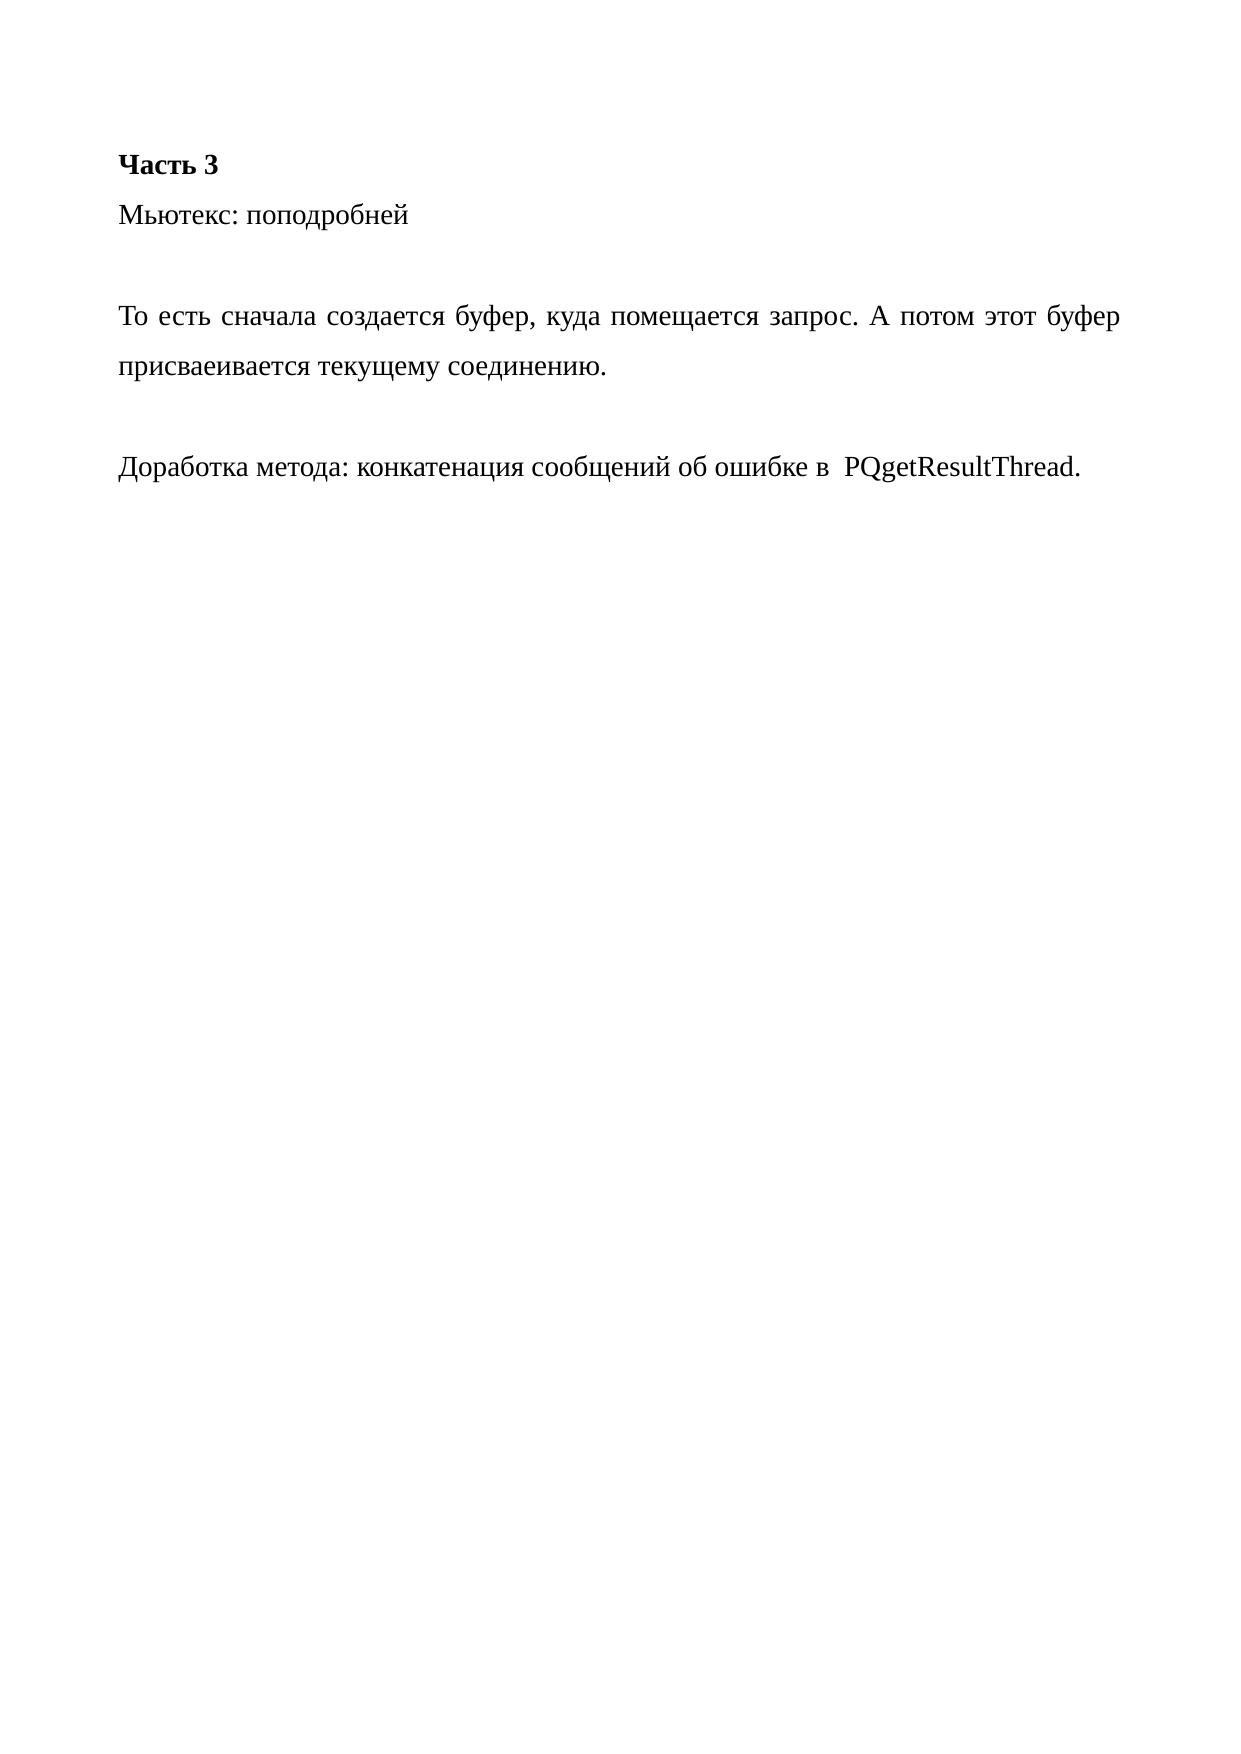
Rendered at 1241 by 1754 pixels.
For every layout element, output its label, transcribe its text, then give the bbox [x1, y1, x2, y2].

text Доработка метода: конкатенация сообщений об ошибке в PQgetResultThread. [118, 449, 1122, 482]
text Часть 3 [118, 147, 1122, 180]
text Мьютекс: поподробней [118, 197, 1122, 231]
text То есть сначала создается буфер, куда помещается запрос. А потом этот буфер присваеивается текущему соединению. [118, 298, 1122, 382]
